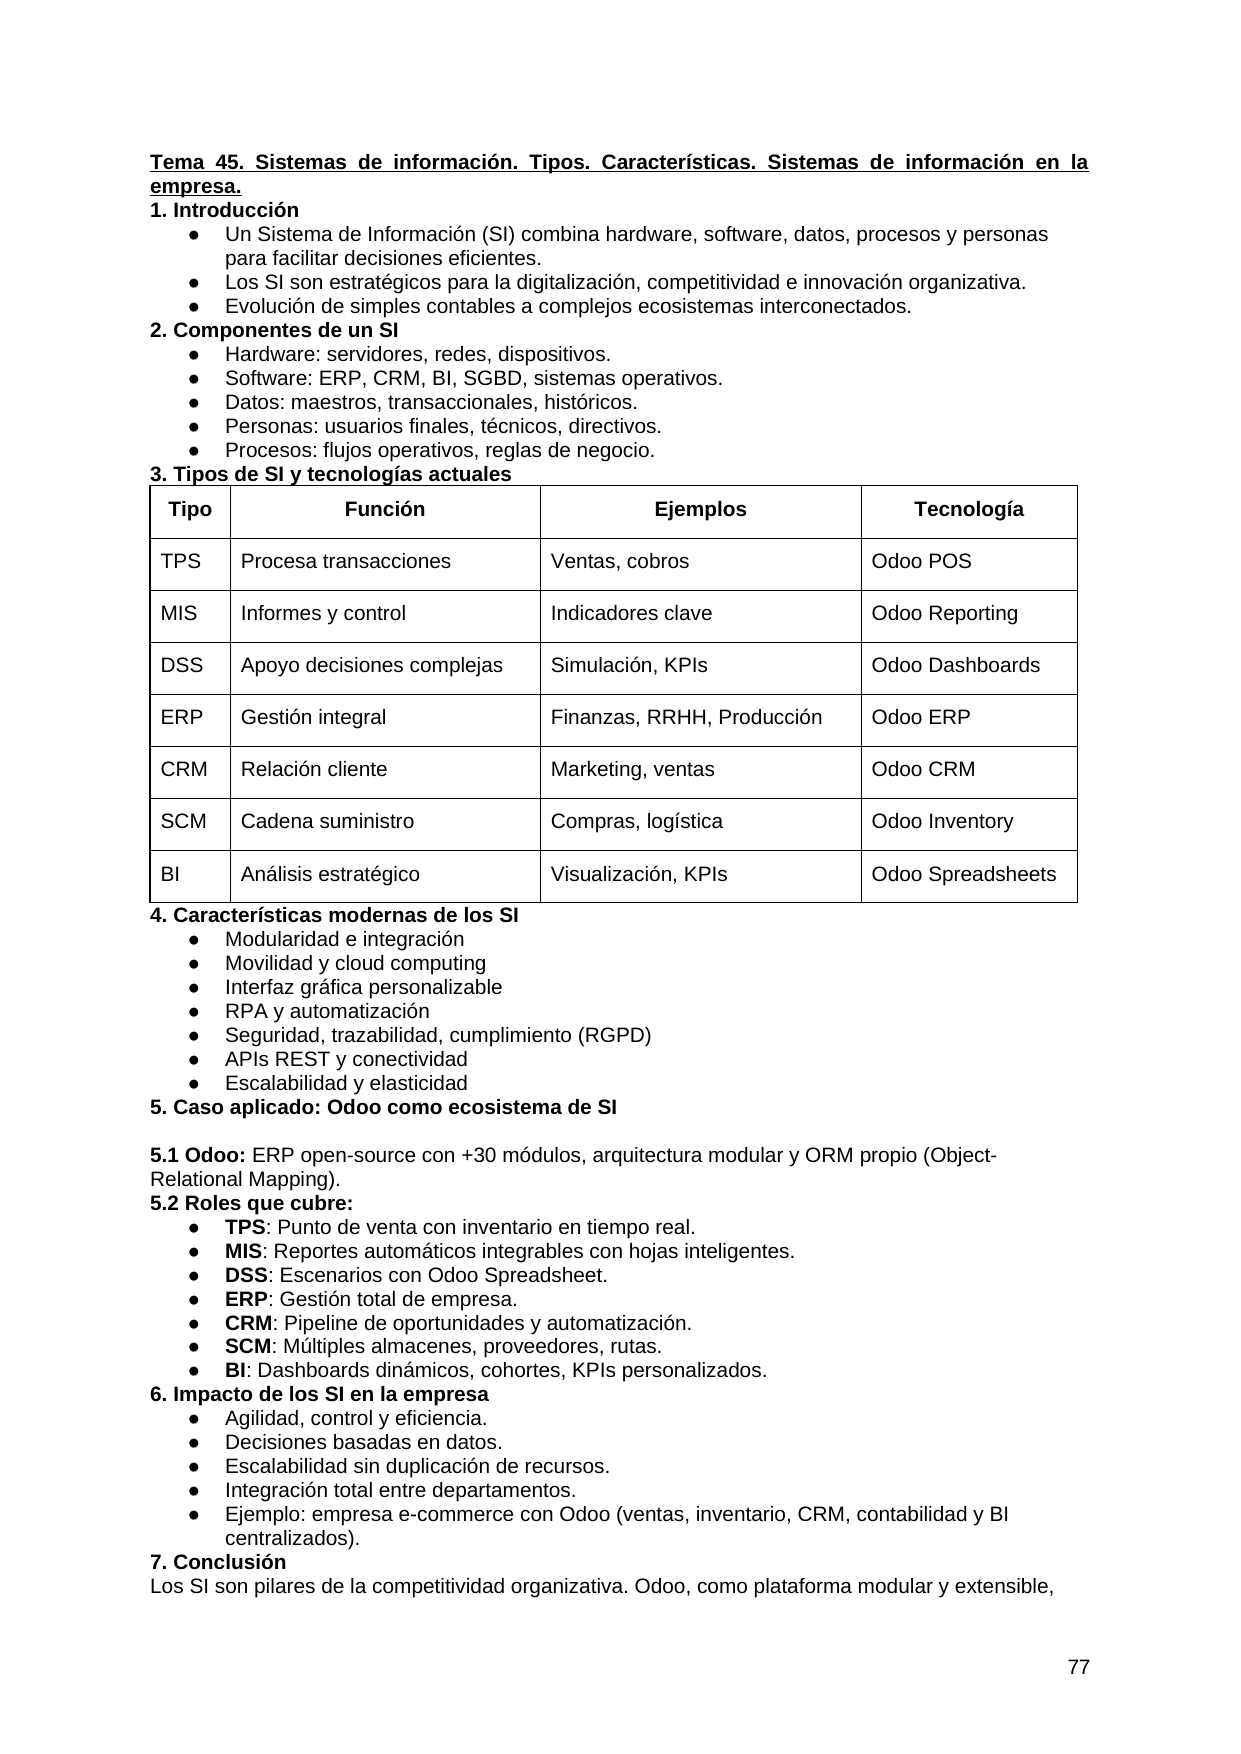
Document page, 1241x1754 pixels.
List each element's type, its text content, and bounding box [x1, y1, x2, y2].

table_cell Odoo Spreadsheets [862, 851, 1077, 902]
list CRM: Pipeline de oportunidades y automatización. [187, 1310, 1090, 1334]
list Evolución de simples contables a complejos ecosistemas interconectados. [187, 294, 1090, 318]
list Escalabilidad sin duplicación de recursos. [187, 1454, 1090, 1478]
list APIs REST y conectividad [187, 1047, 1090, 1071]
list BI: Dashboards dinámicos, cohortes, KPIs personalizados. [187, 1358, 1090, 1382]
table_header Ejemplos [541, 486, 861, 537]
subtitle 3. Tipos de SI y tecnologías actuales [150, 461, 1090, 485]
text Los SI son pilares de la competitividad organizativa. Odoo, como plataforma modular y extensible, [150, 1574, 1090, 1598]
table_cell Visualización, KPIs [541, 851, 861, 902]
table_cell BI [151, 851, 230, 902]
list Agilidad, control y eficiencia. [187, 1406, 1090, 1430]
table_cell Procesa transacciones [231, 539, 540, 589]
table_cell Indicadores clave [541, 591, 861, 642]
list SCM: Múltiples almacenes, proveedores, rutas. [187, 1334, 1090, 1358]
table_cell ERP [151, 695, 230, 746]
table_cell Ventas, cobros [541, 539, 861, 589]
subtitle 1. Introducción [150, 198, 1090, 222]
table_cell SCM [151, 799, 230, 850]
list RPA y automatización [187, 999, 1090, 1023]
list Seguridad, trazabilidad, cumplimiento (RGPD) [187, 1023, 1090, 1047]
subtitle 4. Características modernas de los SI [150, 903, 1090, 927]
text 5.1 Odoo: ERP open-source con +30 módulos, arquitectura modular y ORM propio (Object-Relational Mapping). 5.2 Roles que cubre: [150, 1119, 1090, 1214]
table_cell Gestión integral [231, 695, 540, 746]
list MIS: Reportes automáticos integrables con hojas inteligentes. [187, 1238, 1090, 1262]
table_cell Odoo Reporting [862, 591, 1077, 642]
table_header Tipo [151, 486, 230, 537]
list Datos: maestros, transaccionales, históricos. [187, 389, 1090, 413]
table_cell Marketing, ventas [541, 747, 861, 798]
table_cell Informes y control [231, 591, 540, 642]
list TPS: Punto de venta con inventario en tiempo real. [187, 1214, 1090, 1238]
table_cell Apoyo decisiones complejas [231, 643, 540, 694]
table_cell Análisis estratégico [231, 851, 540, 902]
subtitle 7. Conclusión [150, 1550, 1090, 1574]
subtitle 5. Caso aplicado: Odoo como ecosistema de SI [150, 1095, 1090, 1119]
list DSS: Escenarios con Odoo Spreadsheet. [187, 1262, 1090, 1286]
table_cell Simulación, KPIs [541, 643, 861, 694]
list Escalabilidad y elasticidad [187, 1071, 1090, 1095]
subtitle 6. Impacto de los SI en la empresa [150, 1382, 1090, 1406]
list Ejemplo: empresa e-commerce con Odoo (ventas, inventario, CRM, contabilidad y BI centralizados). [187, 1502, 1090, 1550]
table_cell Odoo Dashboards [862, 643, 1077, 694]
list Un Sistema de Información (SI) combina hardware, software, datos, procesos y personas para facilitar decisiones eficientes. [187, 222, 1090, 270]
list Procesos: flujos operativos, reglas de negocio. [187, 437, 1090, 461]
list Modularidad e integración [187, 927, 1090, 951]
list Hardware: servidores, redes, dispositivos. [187, 342, 1090, 366]
table_cell DSS [151, 643, 230, 694]
list ERP: Gestión total de empresa. [187, 1286, 1090, 1310]
list Interfaz gráfica personalizable [187, 975, 1090, 999]
subtitle 2. Componentes de un SI [150, 318, 1090, 342]
list Personas: usuarios finales, técnicos, directivos. [187, 413, 1090, 437]
table_cell Odoo CRM [862, 747, 1077, 798]
list Decisiones basadas en datos. [187, 1430, 1090, 1454]
table_header Función [231, 486, 540, 537]
list Los SI son estratégicos para la digitalización, competitividad e innovación organizativa. [187, 270, 1090, 294]
subtitle Tema 45. Sistemas de información. Tipos. Características. Sistemas de información en la empresa. [150, 150, 1090, 198]
table_cell Compras, logística [541, 799, 861, 850]
list Integración total entre departamentos. [187, 1478, 1090, 1502]
list Movilidad y cloud computing [187, 951, 1090, 975]
table_cell Odoo ERP [862, 695, 1077, 746]
table_cell MIS [151, 591, 230, 642]
table_cell Odoo POS [862, 539, 1077, 589]
table_header Tecnología [862, 486, 1077, 537]
table_cell CRM [151, 747, 230, 798]
table_cell Finanzas, RRHH, Producción [541, 695, 861, 746]
table_cell Cadena suministro [231, 799, 540, 850]
table_cell TPS [151, 539, 230, 589]
table_cell Relación cliente [231, 747, 540, 798]
table_cell Odoo Inventory [862, 799, 1077, 850]
list Software: ERP, CRM, BI, SGBD, sistemas operativos. [187, 366, 1090, 389]
